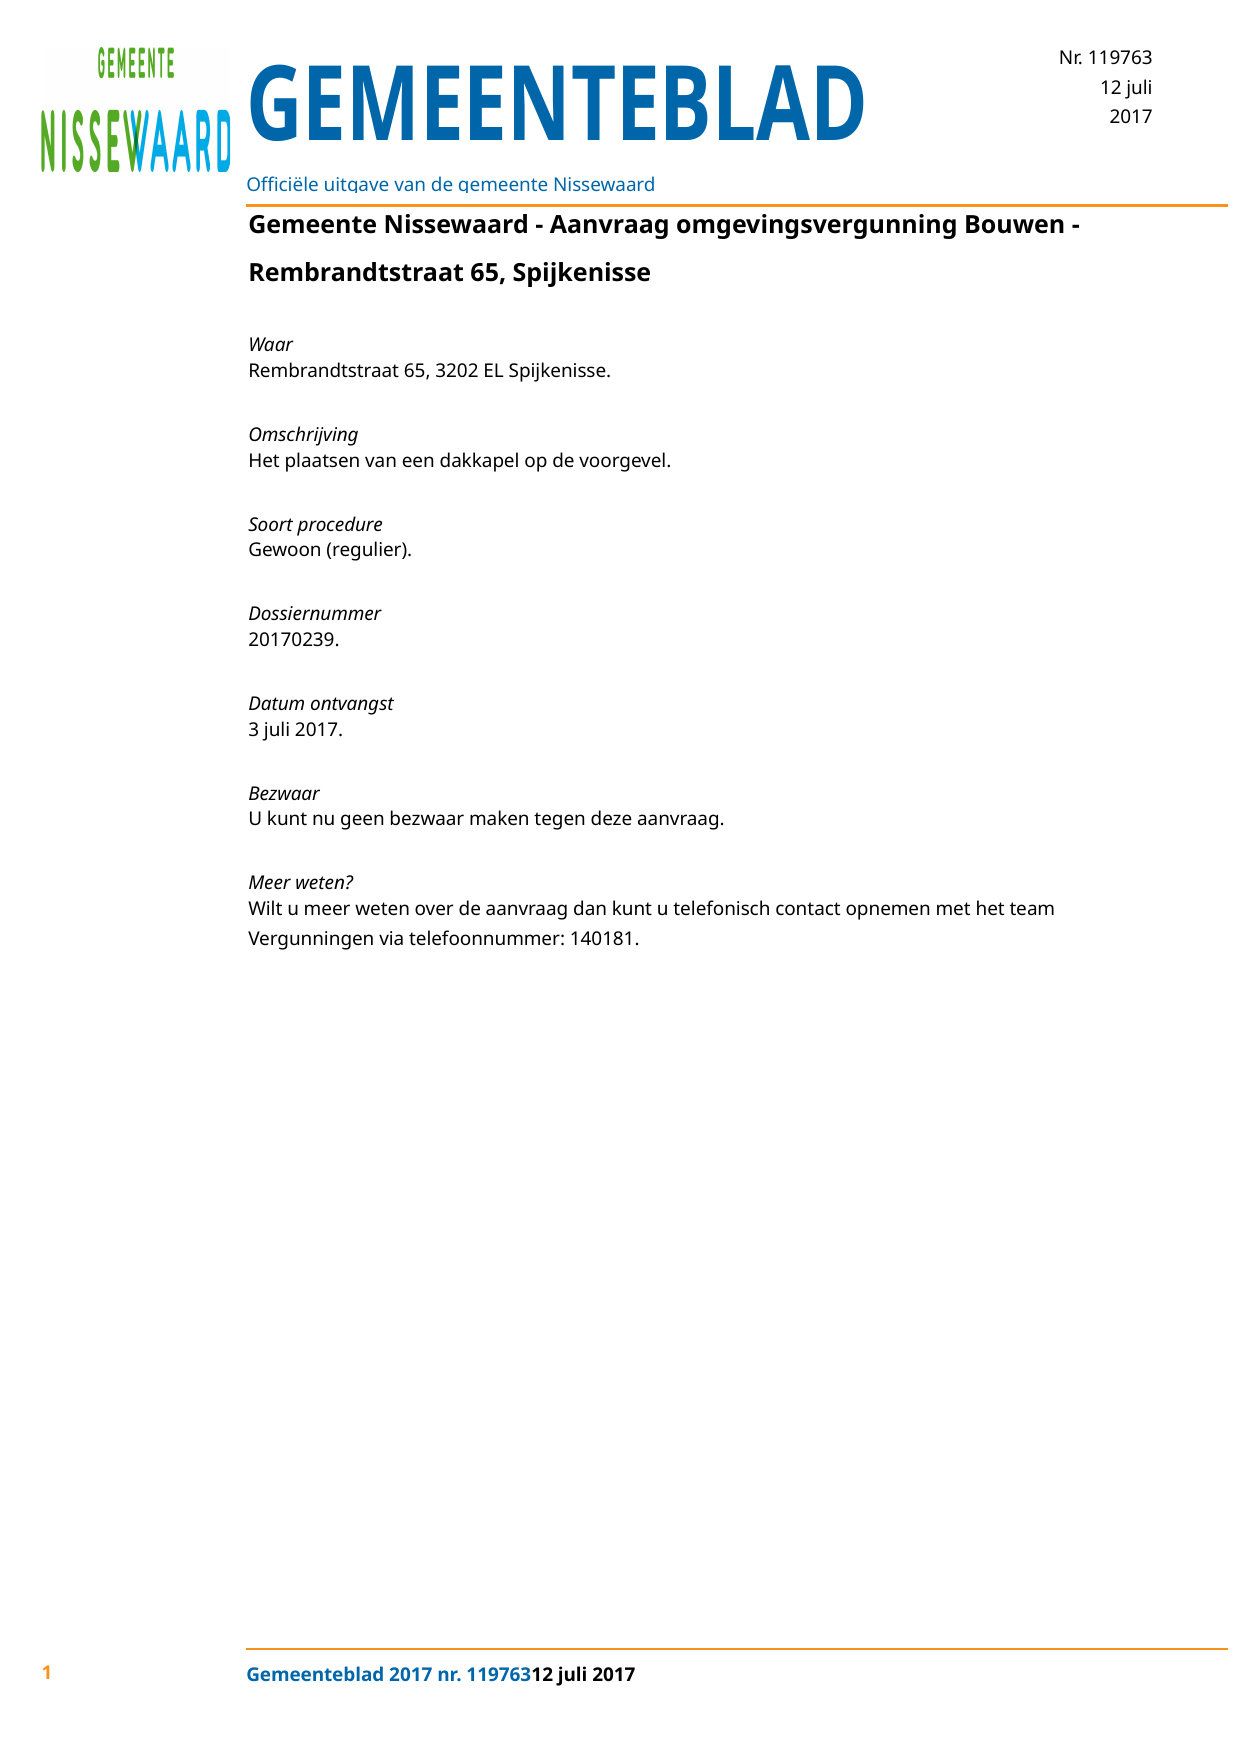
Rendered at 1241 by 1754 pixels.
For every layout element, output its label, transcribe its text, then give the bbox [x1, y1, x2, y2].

text Bezwaar [248, 780, 1152, 806]
text Dossiernummer [248, 601, 1152, 626]
picture [222, 122, 227, 160]
text 3 juli 2017. [248, 716, 1152, 742]
text Meer weten? [248, 869, 1152, 895]
text Waar [248, 331, 1152, 357]
text Omschrijving [248, 421, 1152, 447]
text U kunt nu geen bezwaar maken tegen deze aanvraag. [248, 806, 1152, 831]
picture [41, 47, 231, 172]
picture [200, 151, 206, 172]
text 20170239. [248, 626, 1152, 652]
picture [154, 157, 165, 172]
text Het plaatsen van een dakkapel op de voorgevel. [248, 447, 1152, 473]
text Datum ontvangst [248, 690, 1152, 716]
text Gewoon (regulier). [248, 537, 1152, 562]
text Soort procedure [248, 511, 1152, 537]
picture [201, 122, 206, 138]
text Gemeente Nissewaard - Aanvraag omgevingsvergunning Bouwen - Rembrandtstraat 65, Spijkenisse [248, 207, 1152, 288]
text Rembrandtstraat 65, 3202 EL Spijkenisse. [248, 357, 1152, 383]
picture [176, 157, 187, 172]
text Wilt u meer weten over de aanvraag dan kunt u telefonisch contact opnemen met het team Vergunningen via telefoonnummer: 140181. [248, 895, 1152, 951]
